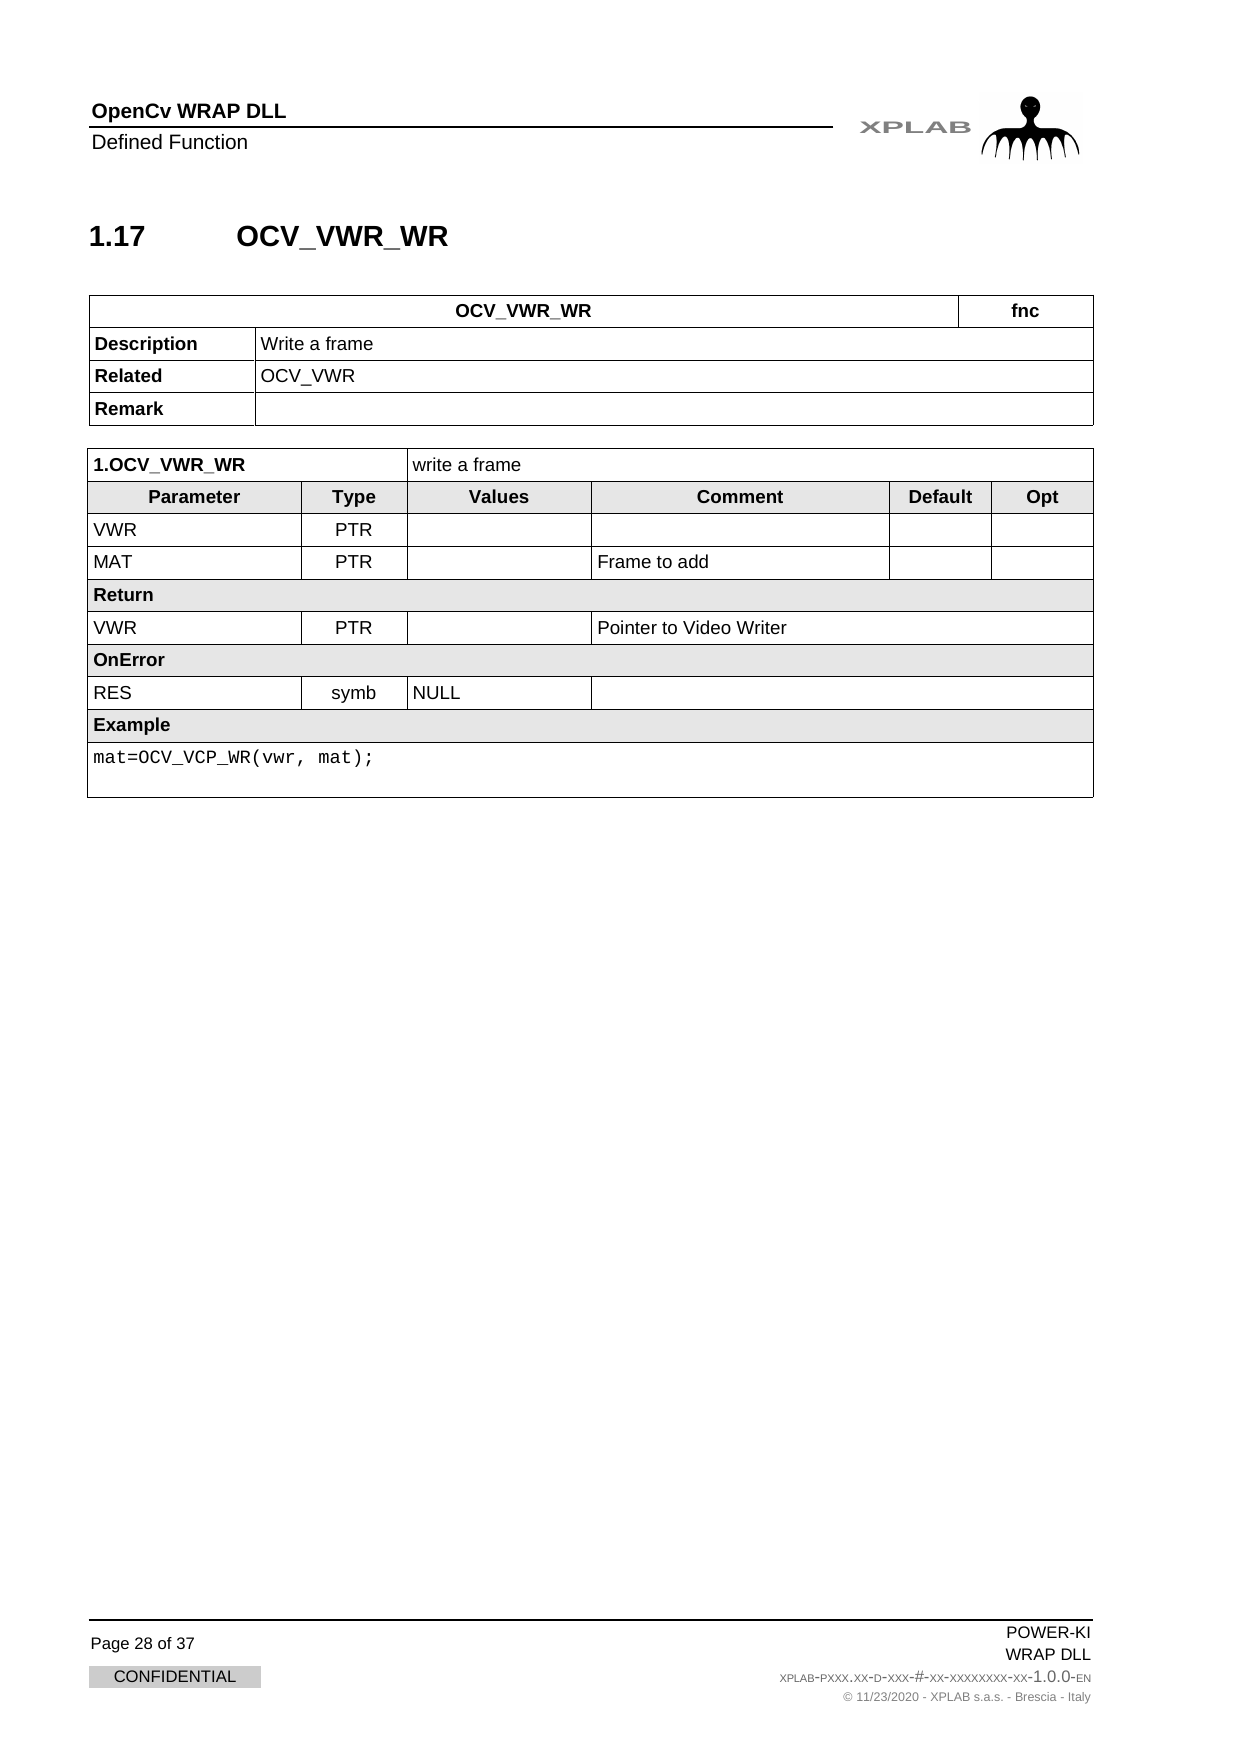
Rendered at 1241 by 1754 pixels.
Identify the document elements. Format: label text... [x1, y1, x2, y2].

table_cell PTR [302, 547, 407, 579]
table_cell MAT [88, 547, 301, 579]
table_cell RES [88, 677, 301, 709]
picture [978, 92, 1083, 164]
table_cell [992, 547, 1093, 579]
table_cell OnError [88, 645, 1093, 676]
table_cell Type [302, 482, 407, 513]
subtitle OCV_VWR_WR [88, 220, 1093, 252]
table_cell Default [890, 482, 991, 513]
table_cell NULL [408, 677, 591, 709]
table_cell OCV_VWR [256, 361, 1093, 392]
table_cell Related [90, 361, 254, 392]
table_cell [592, 514, 889, 546]
table_cell [256, 393, 1093, 425]
table_cell VWR [88, 514, 301, 546]
table_header write a frame [408, 449, 1093, 481]
table_cell [408, 612, 591, 644]
table_cell PTR [302, 612, 407, 644]
table_cell [408, 514, 591, 546]
table_cell Opt [992, 482, 1093, 513]
table_cell Example [88, 710, 1093, 742]
table_cell Return [88, 580, 1093, 611]
table_header fnc [959, 296, 1093, 327]
table_cell PTR [302, 514, 407, 546]
table_cell Write a frame [256, 328, 1093, 360]
table_cell Pointer to Video Writer [592, 612, 1093, 644]
table_cell [592, 677, 1093, 709]
table_cell [890, 547, 991, 579]
table_cell [992, 514, 1093, 546]
table_header 1.OCV_VWR_WR [88, 449, 407, 481]
table_cell mat=OCV_VCP_WR(vwr, mat); [88, 743, 1093, 797]
table_cell Values [408, 482, 591, 513]
table_cell Description [90, 328, 254, 360]
table_header OCV_VWR_WR [90, 296, 958, 327]
table_cell VWR [88, 612, 301, 644]
table_cell Parameter [88, 482, 301, 513]
table_cell [408, 547, 591, 579]
table_cell [890, 514, 991, 546]
table_cell symb [302, 677, 407, 709]
table_cell Comment [592, 482, 889, 513]
table_cell Remark [90, 393, 254, 425]
table_cell Frame to add [592, 547, 889, 579]
